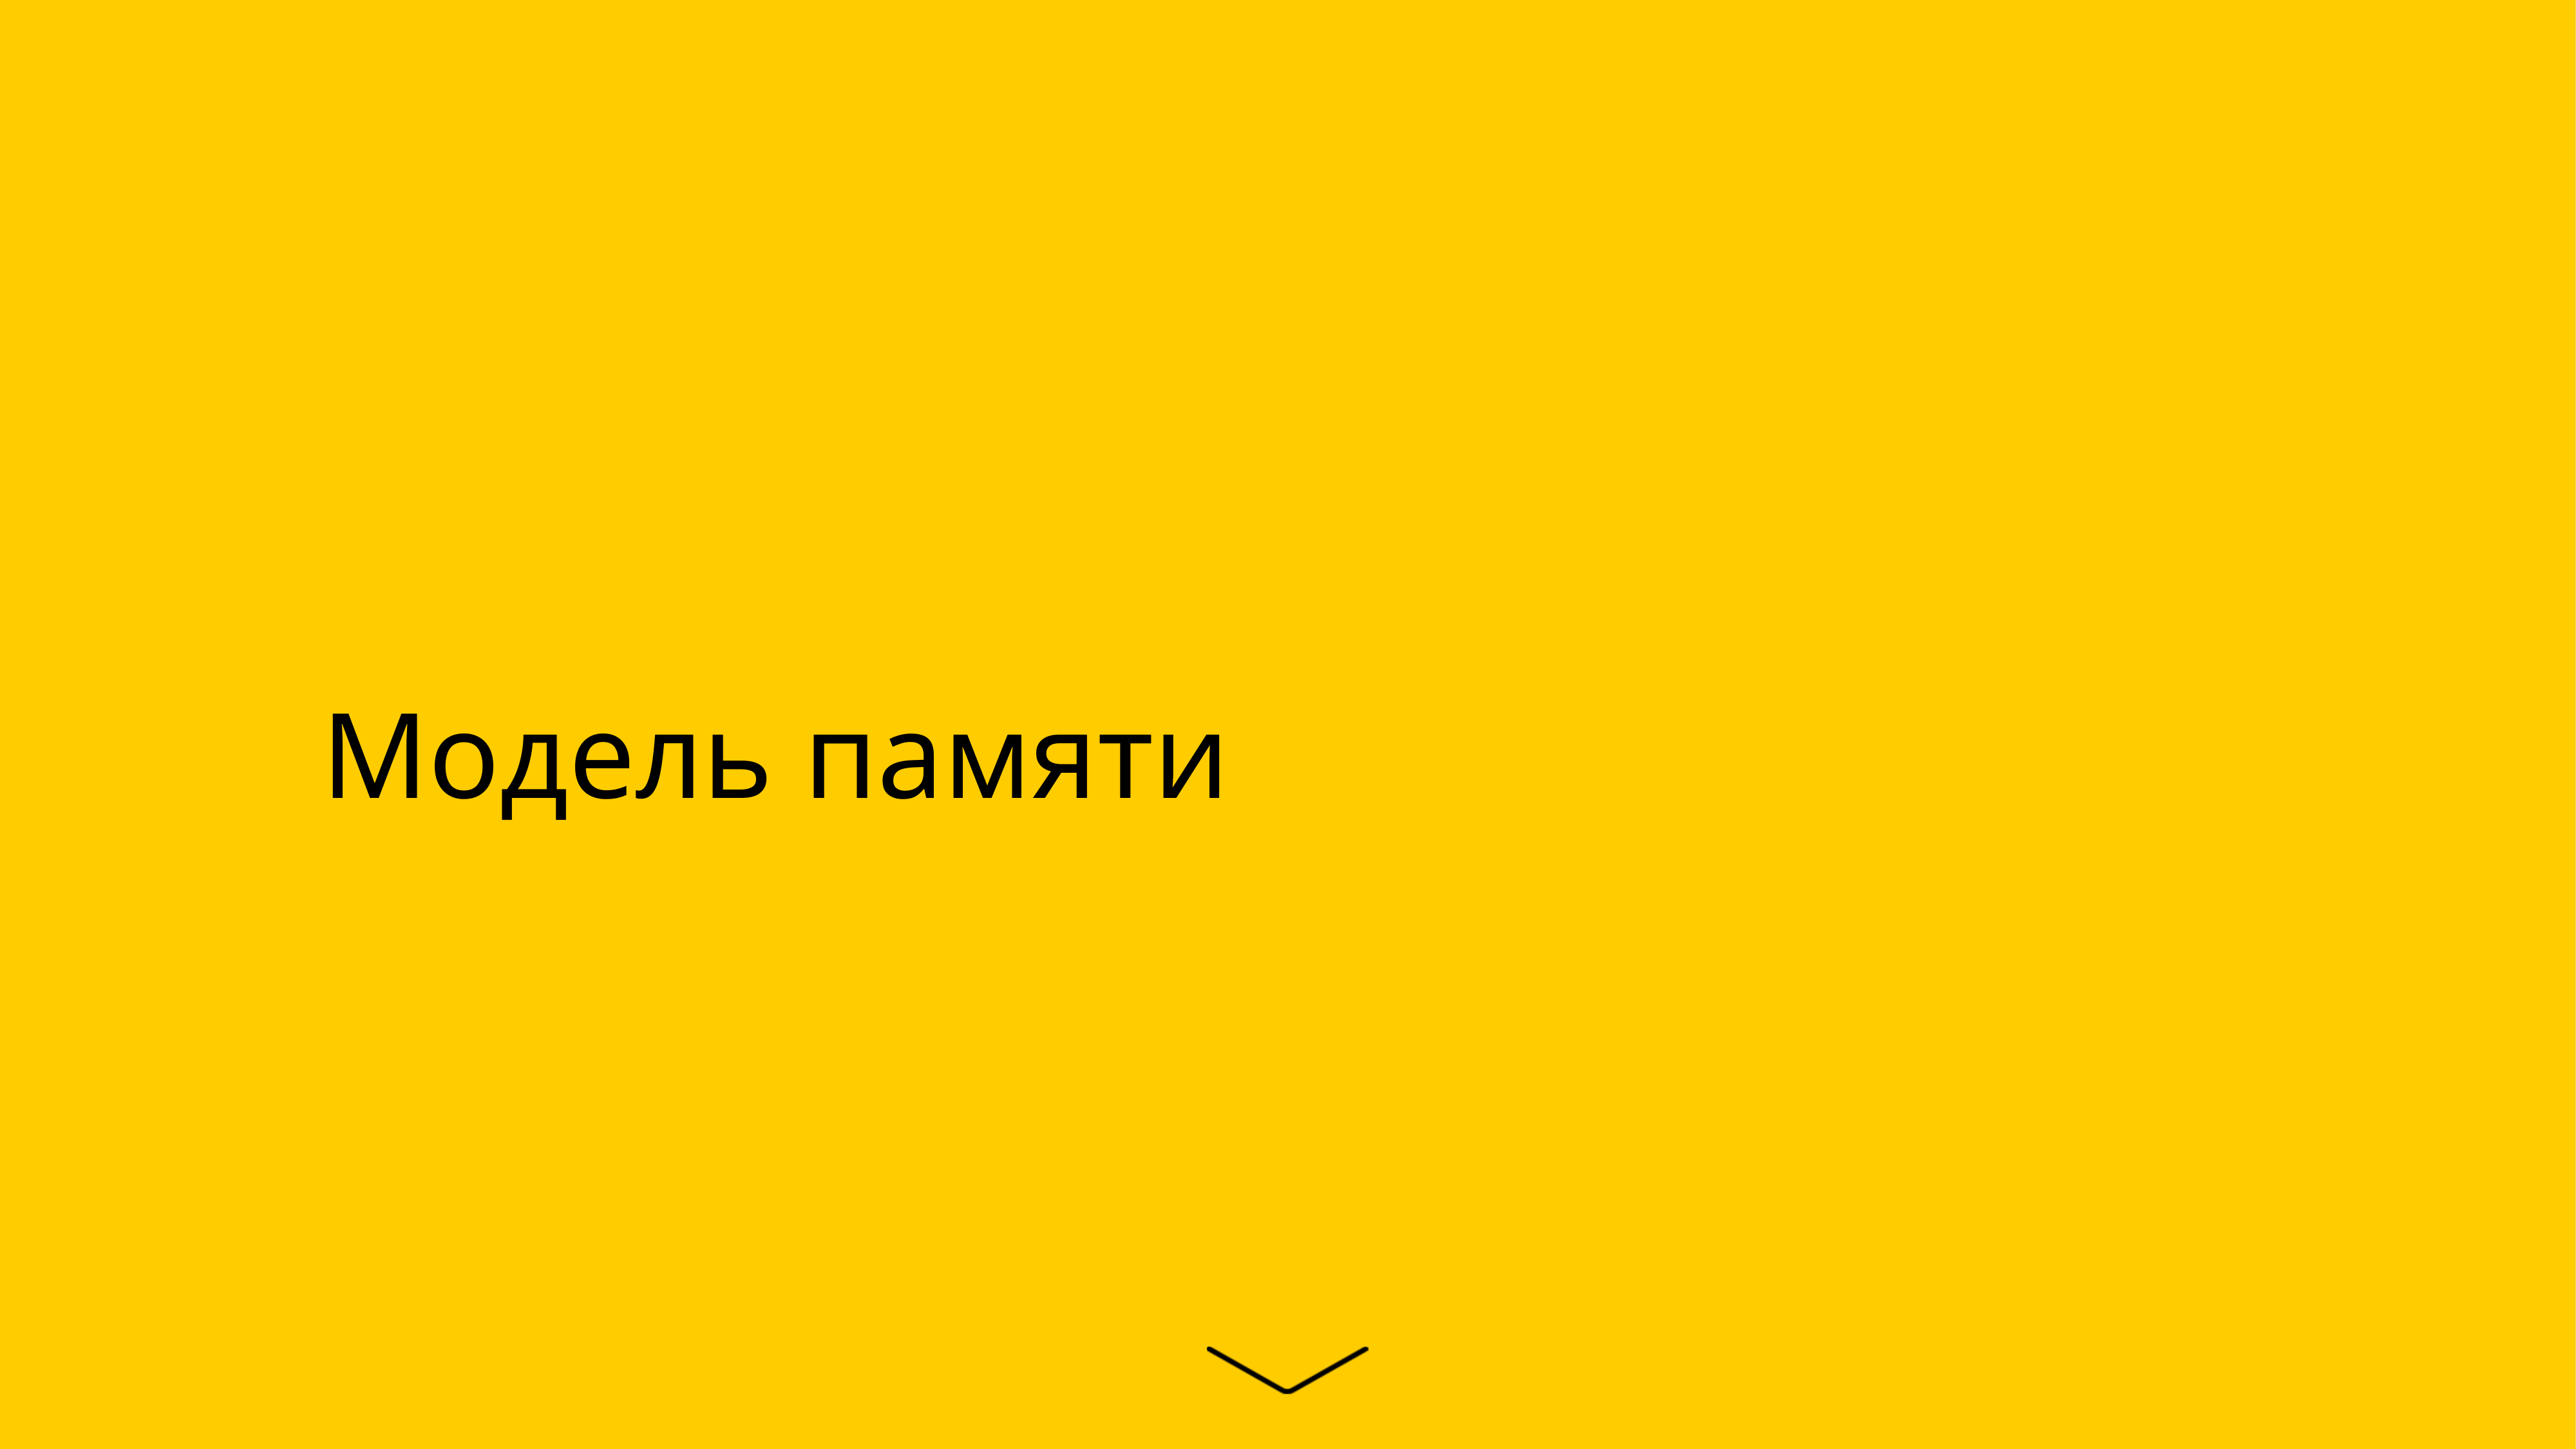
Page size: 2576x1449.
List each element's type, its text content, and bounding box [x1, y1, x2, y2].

title Модель памяти [321, 429, 2253, 1074]
picture [1207, 1347, 1368, 1396]
